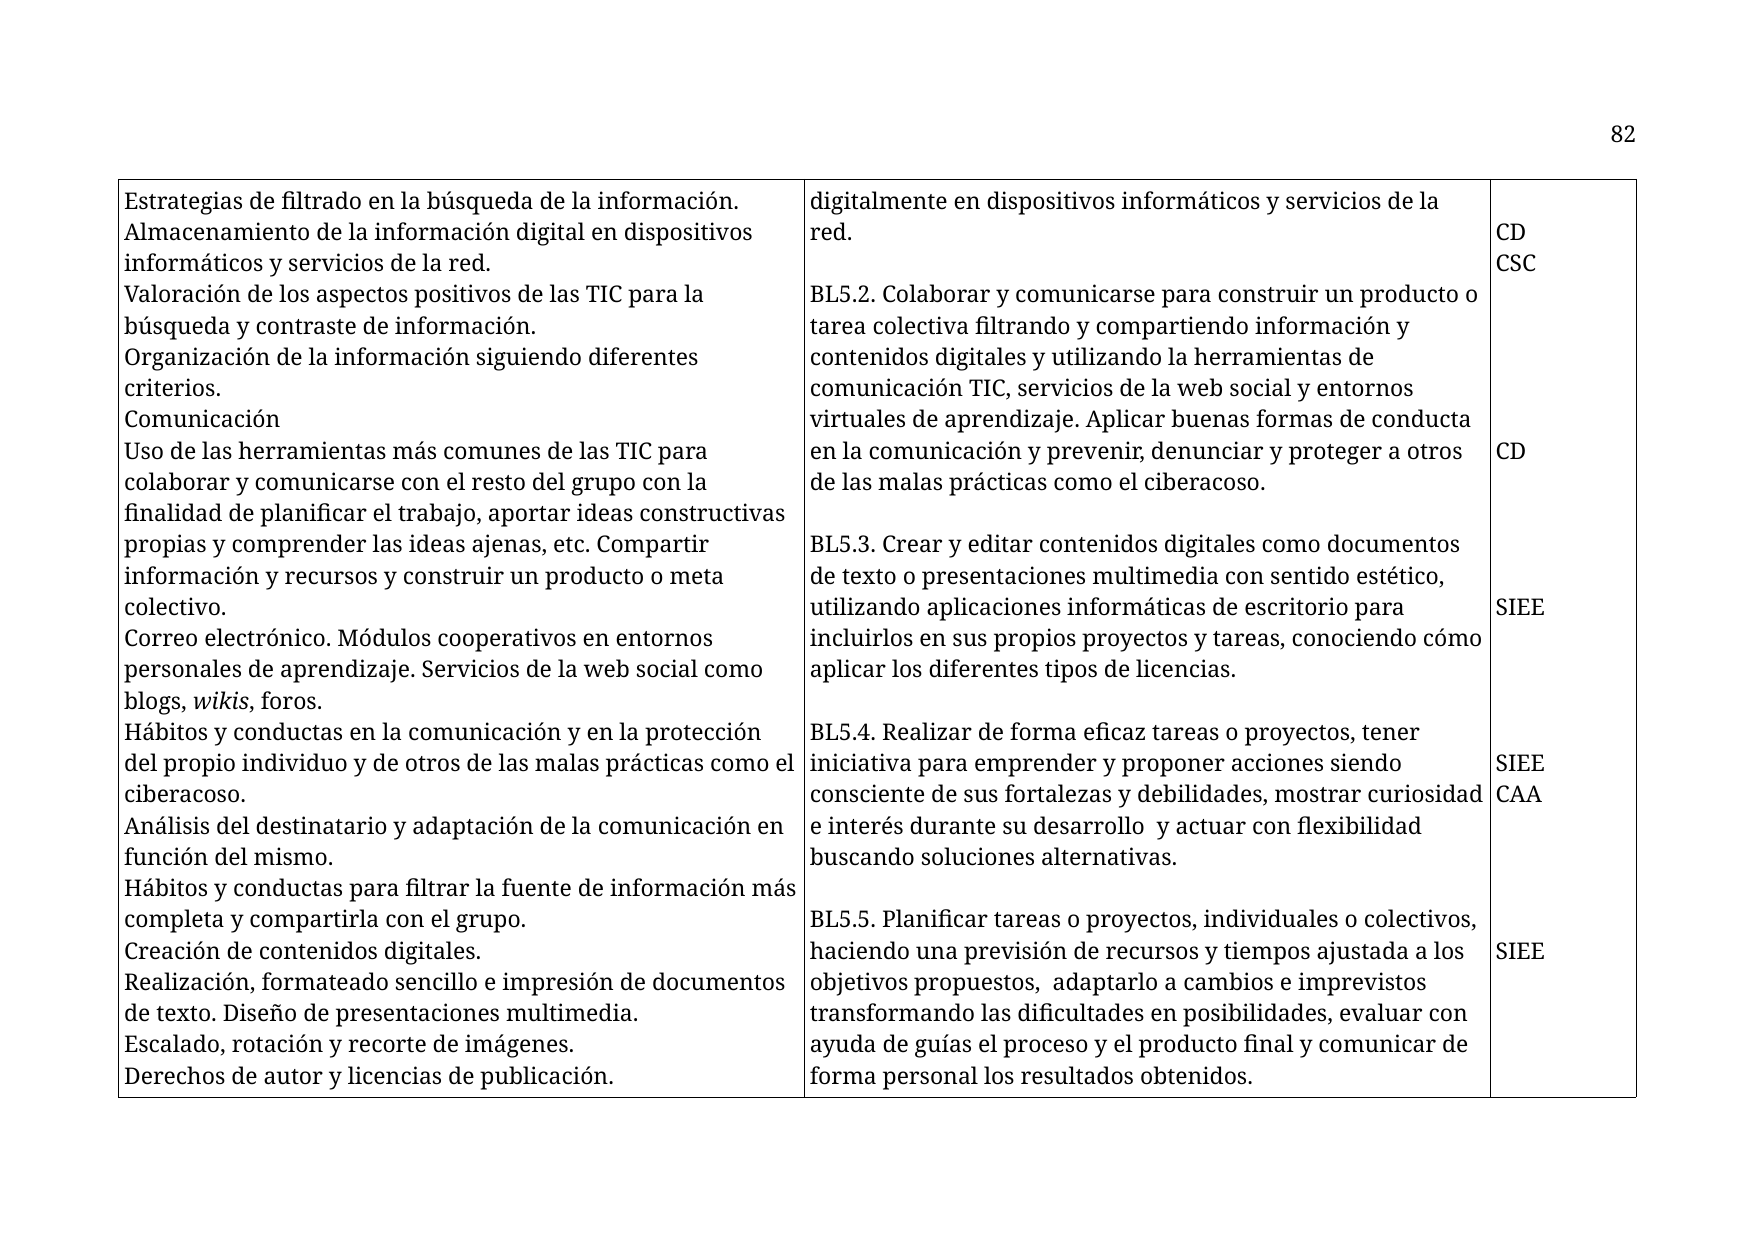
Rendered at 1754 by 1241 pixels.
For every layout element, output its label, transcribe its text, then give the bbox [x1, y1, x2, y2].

table_cell CD CSC CD SIEE SIEE CAA SIEE [1491, 180, 1636, 1097]
table_cell Estrategias de filtrado en la búsqueda de la información. Almacenamiento de la información digital en dispositivos informáticos y servicios de la red. Valoración de los aspectos positivos de las TIC para la búsqueda y contraste de información. Organización de la información siguiendo diferentes criterios. Comunicación Uso de las herramientas más comunes de las TIC para colaborar y comunicarse con el resto del grupo con la finalidad de planificar el trabajo, aportar ideas constructivas propias y comprender las ideas ajenas, etc. Compartir información y recursos y construir un producto o meta colectivo. Correo electrónico. Módulos cooperativos en entornos personales de aprendizaje. Servicios de la web social como blogs, wikis, foros. Hábitos y conductas en la comunicación y en la protección del propio individuo y de otros de las malas prácticas como el ciberacoso. Análisis del destinatario y adaptación de la comunicación en función del mismo. Hábitos y conductas para filtrar la fuente de información más completa y compartirla con el grupo. Creación de contenidos digitales. Realización, formateado sencillo e impresión de documentos de texto. Diseño de presentaciones multimedia. Escalado, rotación y recorte de imágenes. Derechos de autor y licencias de publicación. [119, 180, 804, 1097]
table_cell digitalmente en dispositivos informáticos y servicios de la red. BL5.2. Colaborar y comunicarse para construir un producto o tarea colectiva filtrando y compartiendo información y contenidos digitales y utilizando la herramientas de comunicación TIC, servicios de la web social y entornos virtuales de aprendizaje. Aplicar buenas formas de conducta en la comunicación y prevenir, denunciar y proteger a otros de las malas prácticas como el ciberacoso. BL5.3. Crear y editar contenidos digitales como documentos de texto o presentaciones multimedia con sentido estético, utilizando aplicaciones informáticas de escritorio para incluirlos en sus propios proyectos y tareas, conociendo cómo aplicar los diferentes tipos de licencias. BL5.4. Realizar de forma eficaz tareas o proyectos, tener iniciativa para emprender y proponer acciones siendo consciente de sus fortalezas y debilidades, mostrar curiosidad e interés durante su desarrollo y actuar con flexibilidad buscando soluciones alternativas. BL5.5. Planificar tareas o proyectos, individuales o colectivos, haciendo una previsión de recursos y tiempos ajustada a los objetivos propuestos, adaptarlo a cambios e imprevistos transformando las dificultades en posibilidades, evaluar con ayuda de guías el proceso y el producto final y comunicar de forma personal los resultados obtenidos. [805, 180, 1490, 1097]
